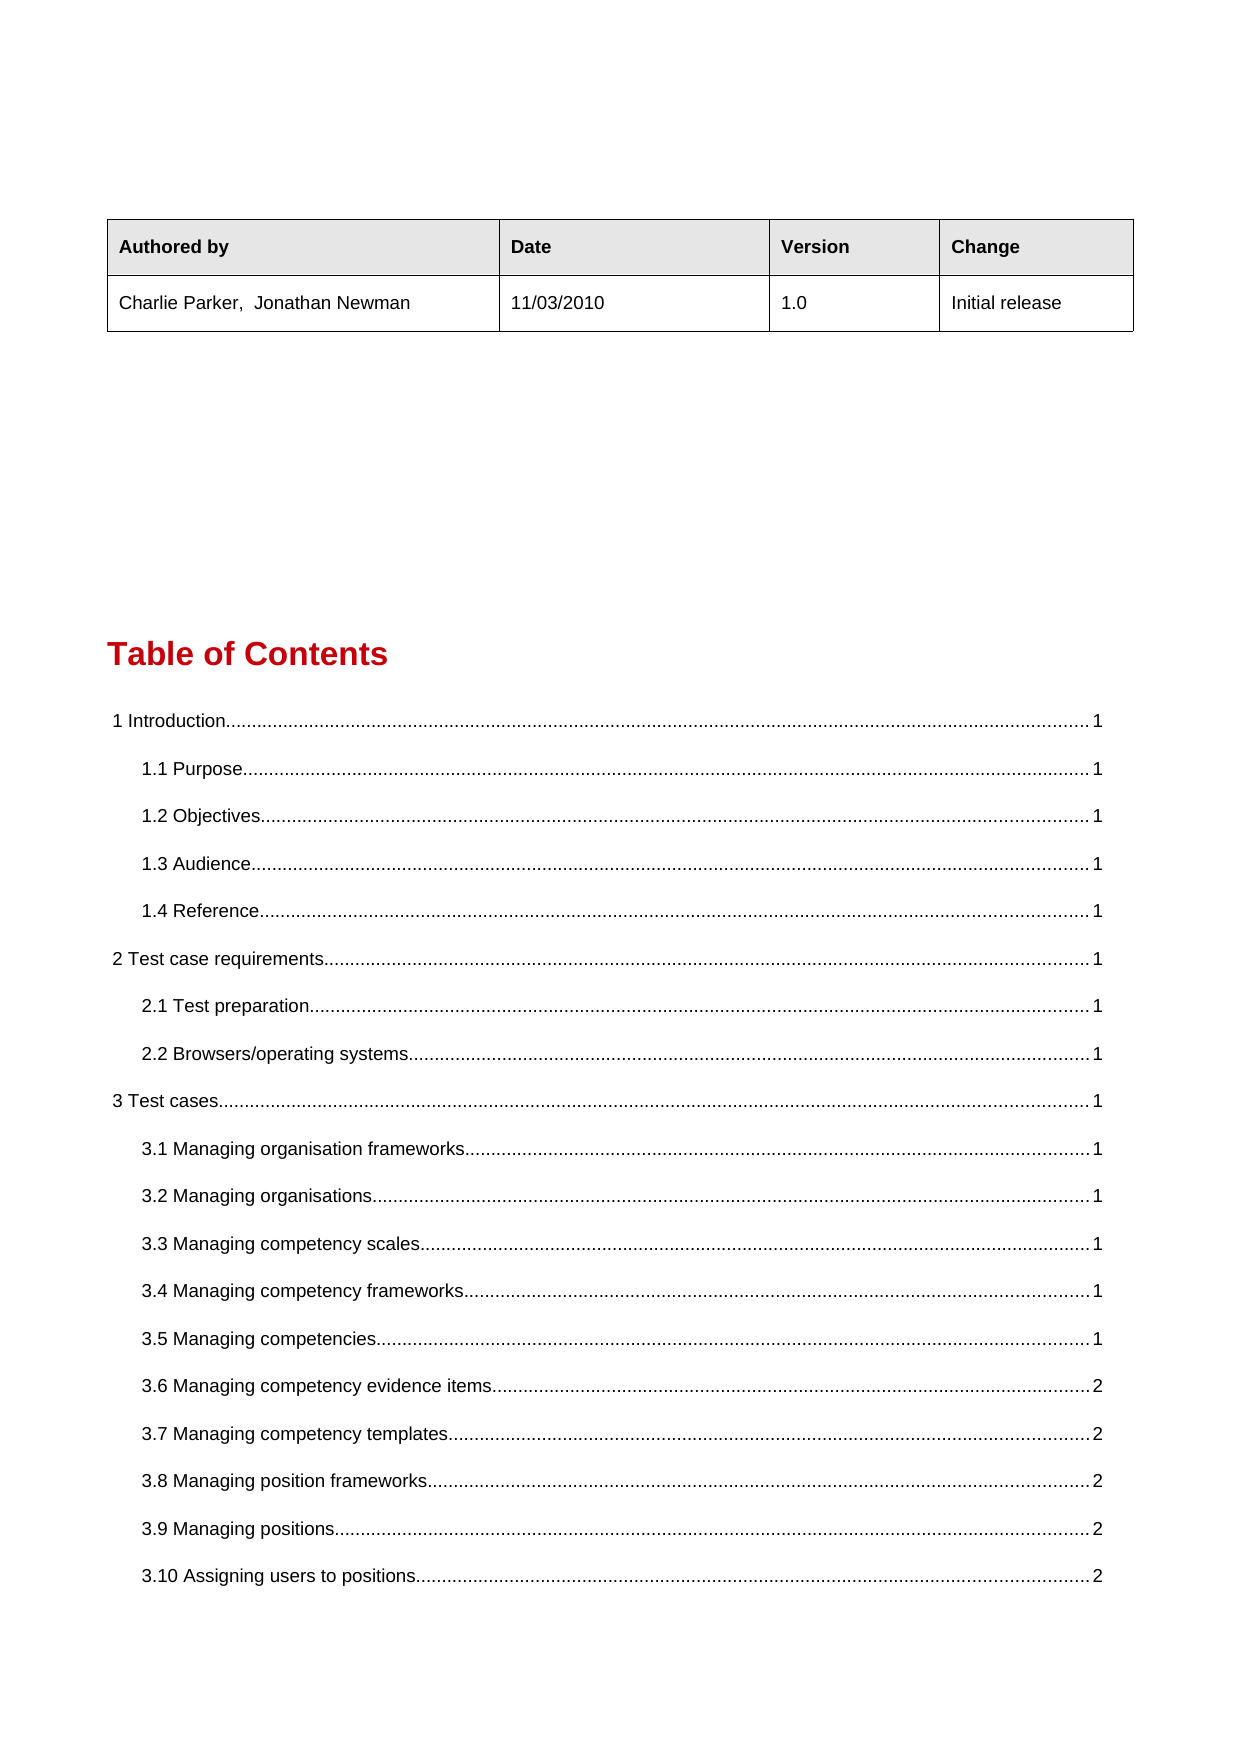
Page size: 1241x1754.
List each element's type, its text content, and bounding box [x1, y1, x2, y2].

text 3.5 Managing competencies 1 [136, 1328, 1103, 1349]
table_cell 1.0 [770, 276, 939, 331]
table_cell 11/03/2010 [500, 276, 769, 331]
text 3.10 Assigning users to positions 2 [136, 1565, 1103, 1586]
table_header Version [770, 220, 939, 274]
text 3.2 Managing organisations 1 [136, 1185, 1103, 1206]
text 1.2 Objectives 1 [136, 805, 1103, 826]
text 3.6 Managing competency evidence items 2 [136, 1375, 1103, 1396]
text 2.1 Test preparation 1 [136, 995, 1103, 1016]
text 3.7 Managing competency templates 2 [136, 1423, 1103, 1444]
text 3.8 Managing position frameworks 2 [136, 1470, 1103, 1491]
text 3 Test cases 1 [107, 1090, 1103, 1111]
table_cell Charlie Parker, Jonathan Newman [108, 276, 499, 331]
text 1.3 Audience 1 [136, 853, 1103, 874]
subtitle Table of Contents [107, 635, 1103, 672]
text 2 Test case requirements 1 [107, 948, 1103, 969]
table_header Change [940, 220, 1133, 274]
table_header Date [500, 220, 769, 274]
text 3.9 Managing positions 2 [136, 1518, 1103, 1539]
table_header Authored by [108, 220, 499, 274]
text 2.2 Browsers/operating systems 1 [136, 1043, 1103, 1064]
table_cell Initial release [940, 276, 1133, 331]
text 3.4 Managing competency frameworks 1 [136, 1280, 1103, 1301]
text 1 Introduction 1 [107, 710, 1103, 731]
text 3.1 Managing organisation frameworks 1 [136, 1138, 1103, 1159]
text 3.3 Managing competency scales 1 [136, 1233, 1103, 1254]
text 1.1 Purpose 1 [136, 758, 1103, 779]
text 1.4 Reference 1 [136, 900, 1103, 921]
